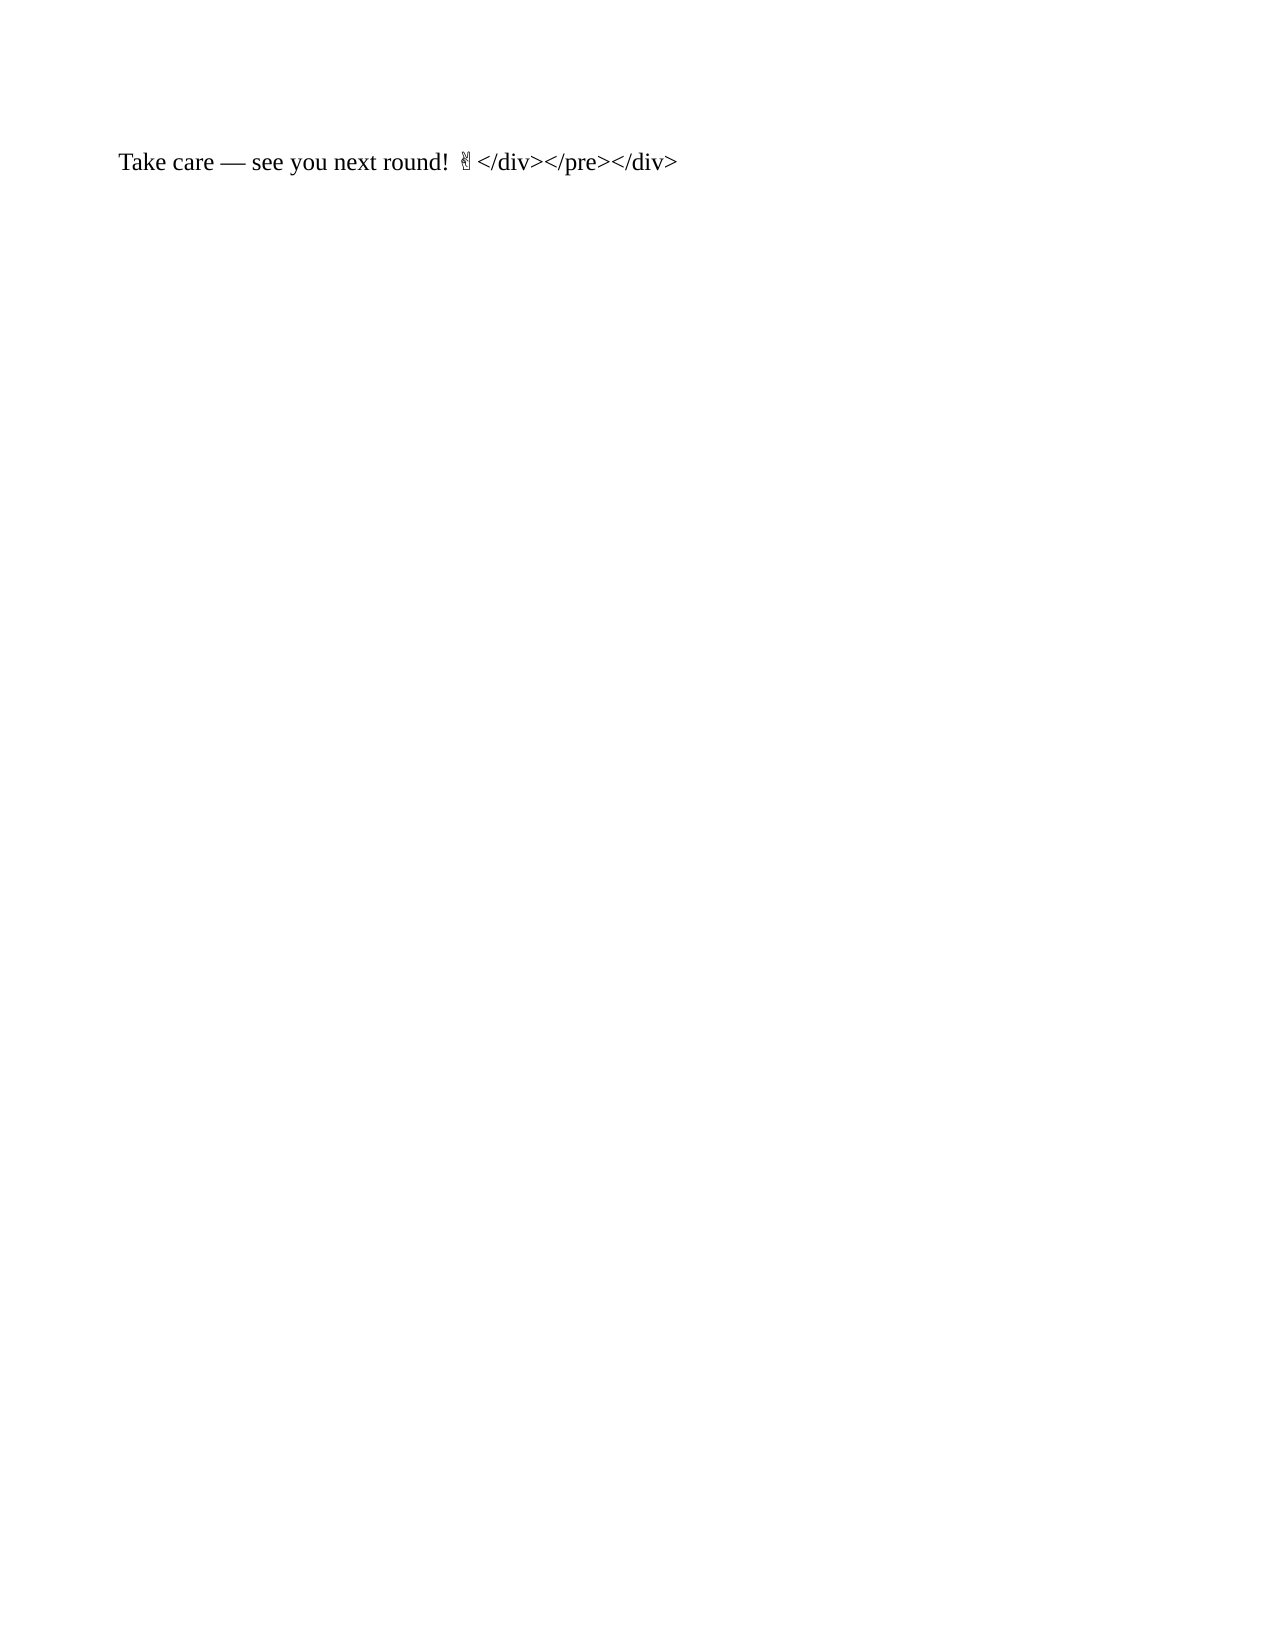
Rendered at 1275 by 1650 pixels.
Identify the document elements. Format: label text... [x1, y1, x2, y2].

text Take care — see you next round! ✌️</div></pre></div> [118, 147, 1157, 176]
